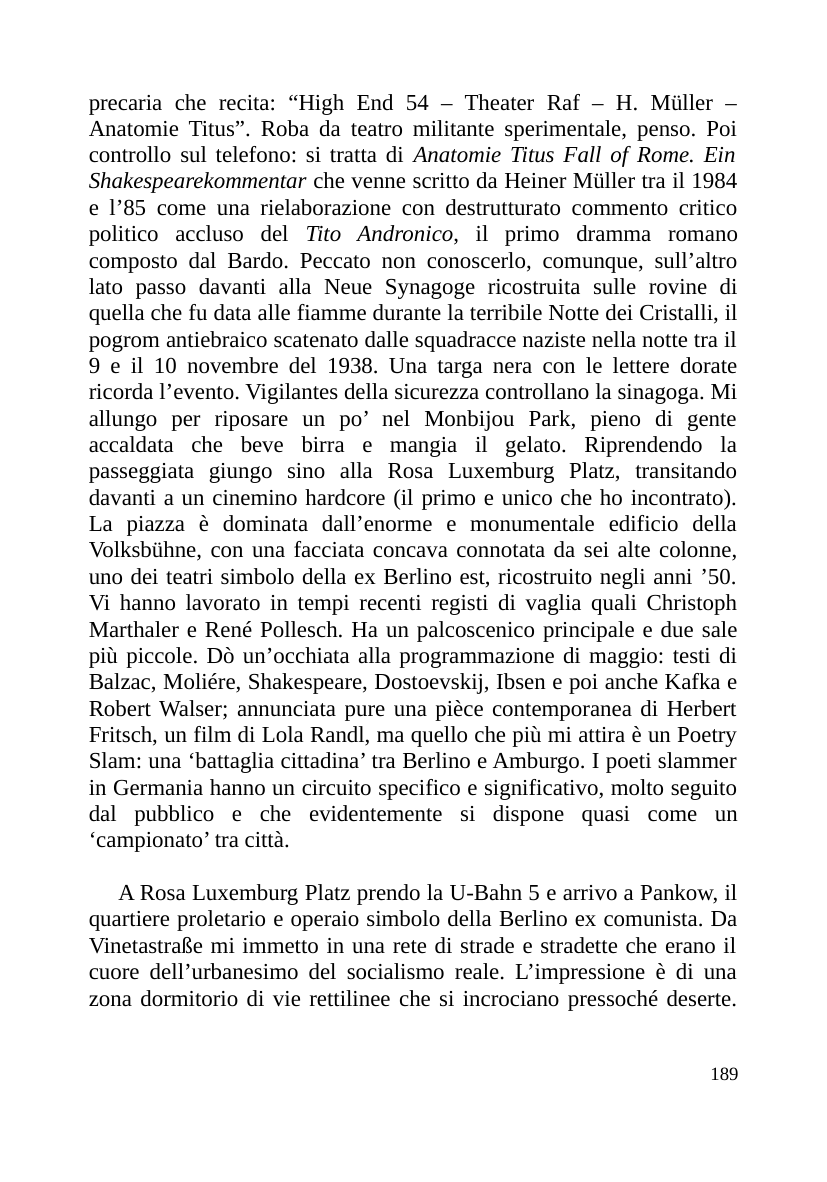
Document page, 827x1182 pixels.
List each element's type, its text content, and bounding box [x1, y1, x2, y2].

text A Rosa Luxemburg Platz prendo la U-Bahn 5 e arrivo a Pankow, il quartiere proletario e operaio simbolo della Berlino ex comunista. Da Vinetastraße mi immetto in una rete di strade e stradette che erano il cuore dell’urbanesimo del socialismo reale. L’impressione è di una zona dormitorio di vie rettilinee che si incrociano pressoché deserte. [88, 879, 738, 1011]
text precaria che recita: “High End 54 – Theater Raf – H. Müller – Anatomie Titus”. Roba da teatro militante sperimentale, penso. Poi controllo sul telefono: si tratta di Anatomie Titus Fall of Rome. Ein Shakespearekommentar che venne scritto da Heiner Müller tra il 1984 e l’85 come una rielaborazione con destrutturato commento critico politico accluso del Tito Andronico, il primo dramma romano composto dal Bardo. Peccato non conoscerlo, comunque, sull’altro lato passo davanti alla Neue Synagoge ricostruita sulle rovine di quella che fu data alle fiamme durante la terribile Notte dei Cristalli, il pogrom antiebraico scatenato dalle squadracce naziste nella notte tra il 9 e il 10 novembre del 1938. Una targa nera con le lettere dorate ricorda l’evento. Vigilantes della sicurezza controllano la sinagoga. Mi allungo per riposare un po’ nel Monbijou Park, pieno di gente accaldata che beve birra e mangia il gelato. Riprendendo la passeggiata giungo sino alla Rosa Luxemburg Platz, transitando davanti a un cinemino hardcore (il primo e unico che ho incontrato). La piazza è dominata dall’enorme e monumentale edificio della Volksbühne, con una facciata concava connotata da sei alte colonne, uno dei teatri simbolo della ex Berlino est, ricostruito negli anni ’50. Vi hanno lavorato in tempi recenti registi di vaglia quali Christoph Marthaler e René Pollesch. Ha un palcoscenico principale e due sale più piccole. Dò un’occhiata alla programmazione di maggio: testi di Balzac, Moliére, Shakespeare, Dostoevskij, Ibsen e poi anche Kafka e Robert Walser; annunciata pure una pièce contemporanea di Herbert Fritsch, un film di Lola Randl, ma quello che più mi attira è un Poetry Slam: una ‘battaglia cittadina’ tra Berlino e Amburgo. I poeti slammer in Germania hanno un circuito specifico e significativo, molto seguito dal pubblico e che evidentemente si dispone quasi come un ‘campionato’ tra città. [88, 88, 738, 853]
